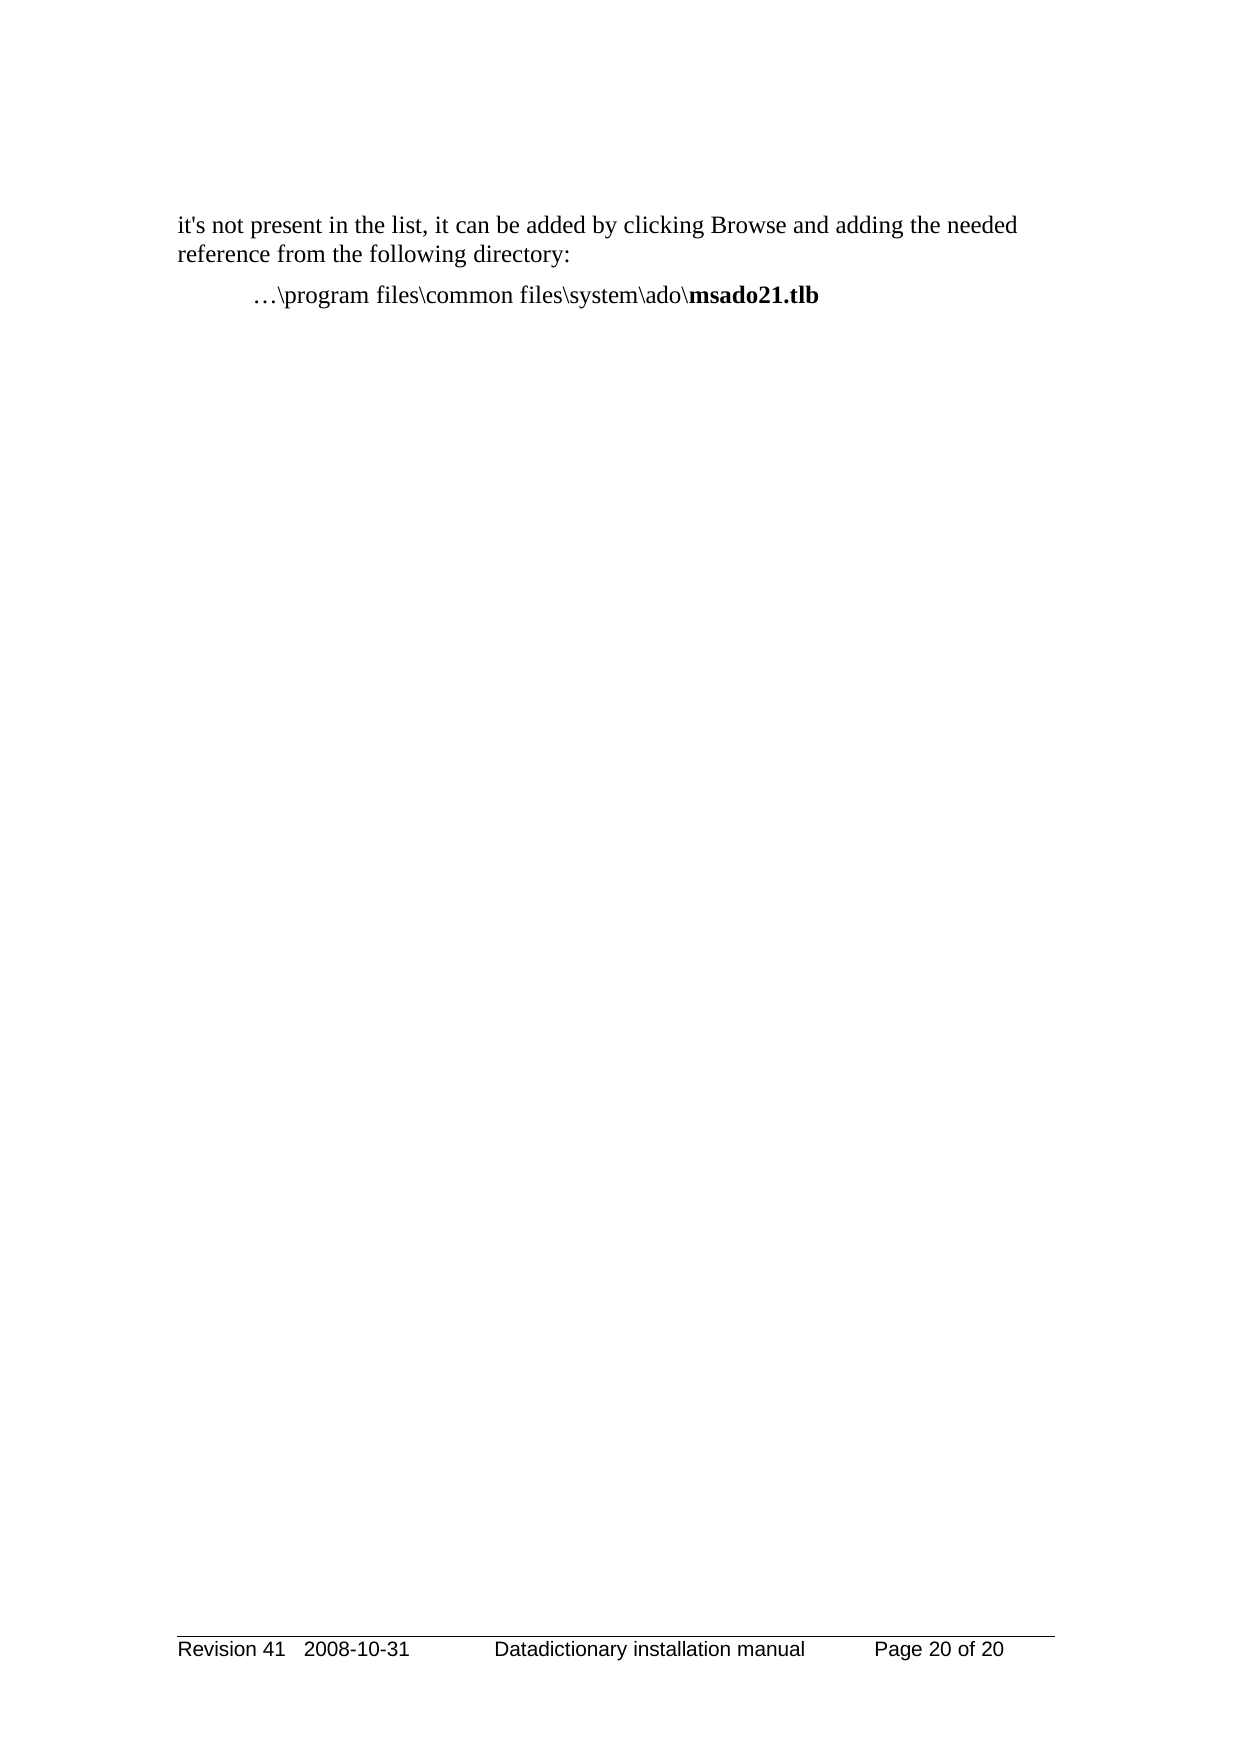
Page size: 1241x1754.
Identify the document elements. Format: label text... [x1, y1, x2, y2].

text it's not present in the list, it can be added by clicking Browse and adding the needed reference from the following directory: [177, 210, 1092, 268]
text …\program files\common files\system\ado\msado21.tlb [252, 280, 1092, 309]
